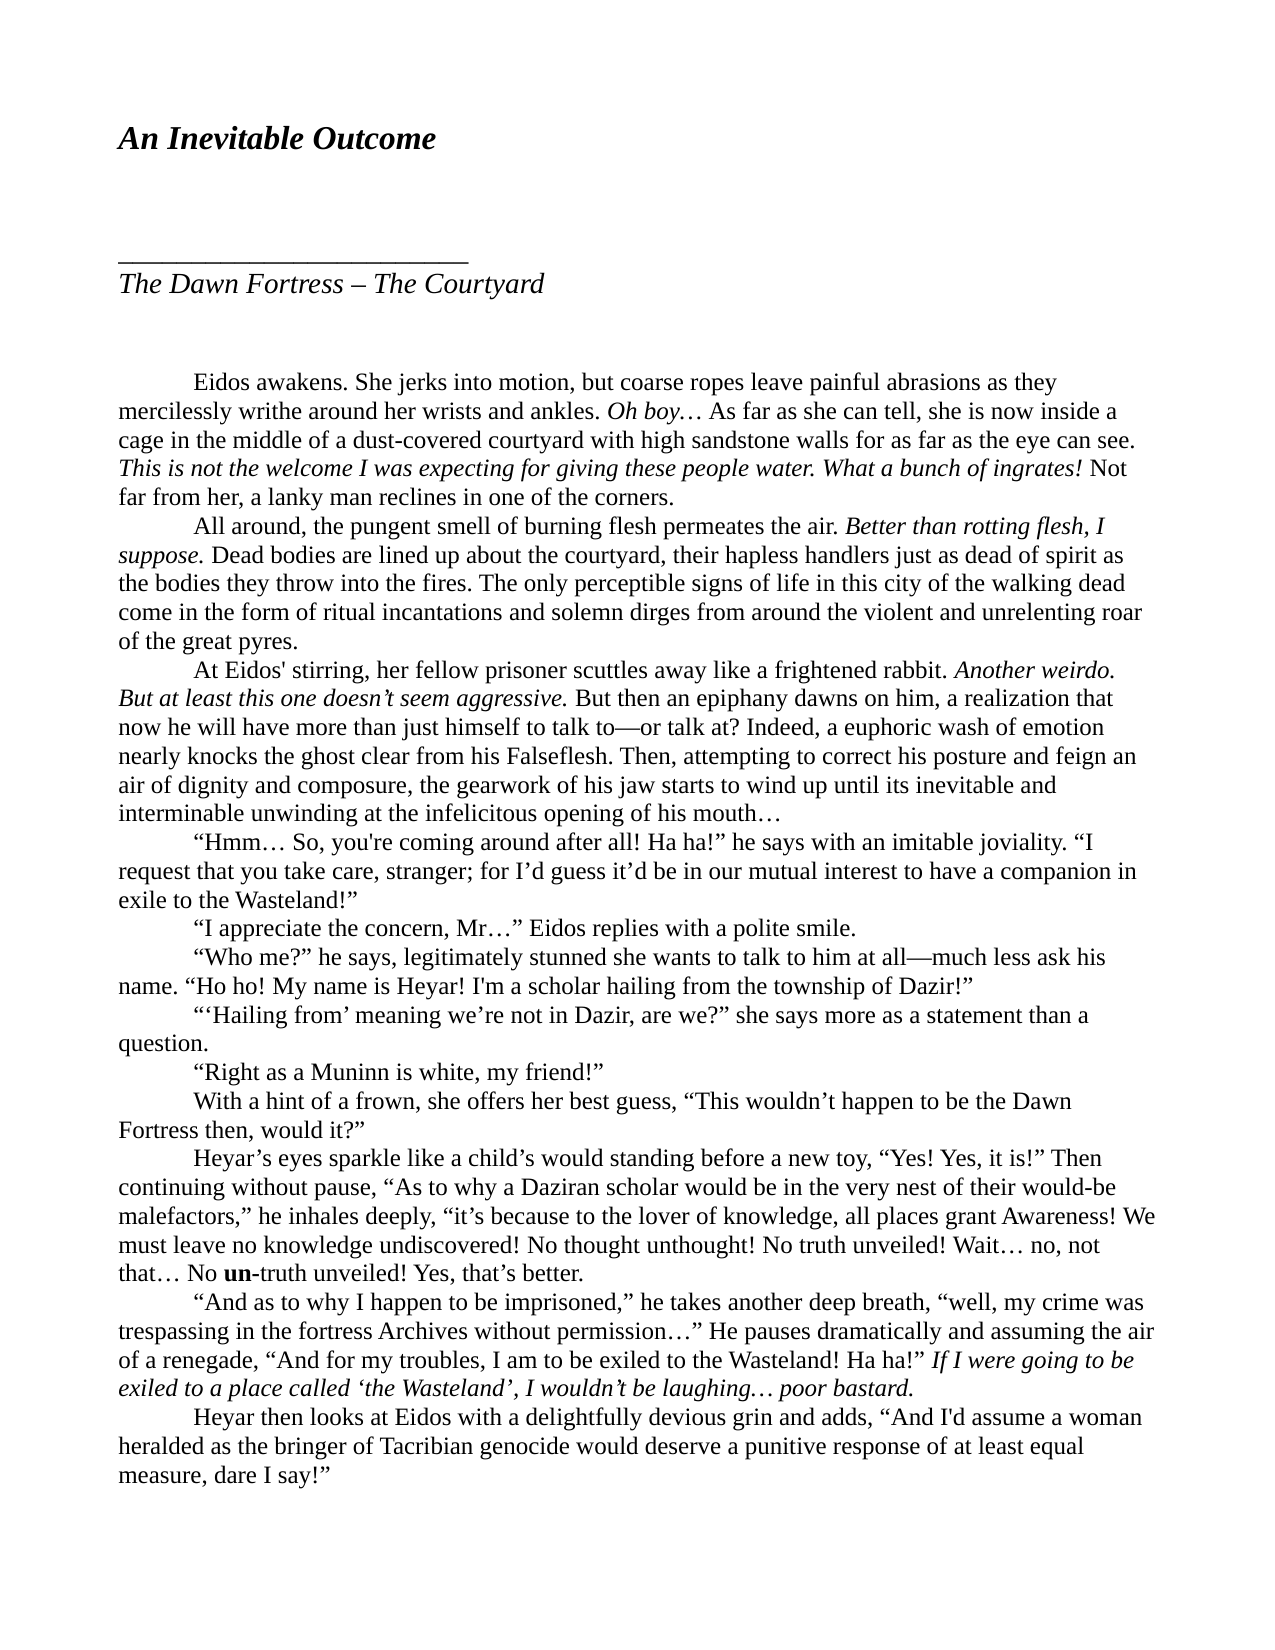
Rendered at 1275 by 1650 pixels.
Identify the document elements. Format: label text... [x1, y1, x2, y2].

text Eidos awakens. She jerks into motion, but coarse ropes leave painful abrasions as they mercilessly writhe around her wrists and ankles. Oh boy… As far as she can tell, she is now inside a cage in the middle of a dust-covered courtyard with high sandstone walls for as far as the eye can see. This is not the welcome I was expecting for giving these people water. What a bunch of ingrates! Not far from her, a lanky man reclines in one of the corners. [118, 367, 1157, 511]
text With a hint of a frown, she offers her best guess, “This wouldn’t happen to be the Dawn Fortress then, would it?” [118, 1086, 1157, 1143]
text “And as to why I happen to be imprisoned,” he takes another deep breath, “well, my crime was trespassing in the fortress Archives without permission…” He pauses dramatically and assuming the air of a renegade, “And for my troubles, I am to be exiled to the Wasteland! Ha ha!” If I were going to be exiled to a place called ‘the Wasteland’, I wouldn’t be laughing… poor bastard. [118, 1287, 1157, 1402]
text “I appreciate the concern, Mr…” Eidos replies with a polite smile. [118, 913, 1157, 942]
text “‘Hailing from’ meaning we’re not in Dazir, are we?” she says more as a statement than a question. [118, 1000, 1157, 1057]
text Heyar’s eyes sparkle like a child’s would standing before a new toy, “Yes! Yes, it is!” Then continuing without pause, “As to why a Daziran scholar would be in the very nest of their would-be malefactors,” he inhales deeply, “it’s because to the lover of knowledge, all places grant Awareness! We must leave no knowledge undiscovered! No thought unthought! No truth unveiled! Wait… no, not that… No un-truth unveiled! Yes, that’s better. [118, 1143, 1157, 1287]
text The Dawn Fortress – The Courtyard [118, 267, 1157, 300]
text “Hmm… So, you're coming around after all! Ha ha!” he says with an imitable joviality. “I request that you take care, stranger; for I’d guess it’d be in our mutual interest to have a companion in exile to the Wasteland!” [118, 827, 1157, 913]
text Heyar then looks at Eidos with a delightfully devious grin and adds, “And I'd assume a woman heralded as the bringer of Tacribian genocide would deserve a punitive response of at least equal measure, dare I say!” [118, 1402, 1157, 1488]
text “Who me?” he says, legitimately stunned she wants to talk to him at all—much less ask his name. “Ho ho! My name is Heyar! I'm a scholar hailing from the township of Dazir!” [118, 942, 1157, 1000]
text An Inevitable Outcome [118, 118, 1157, 156]
text ________________________ [118, 233, 1157, 267]
text At Eidos' stirring, her fellow prisoner scuttles away like a frightened rabbit. Another weirdo. But at least this one doesn’t seem aggressive. But then an epiphany dawns on him, a realization that now he will have more than just himself to talk to—or talk at? Indeed, a euphoric wash of emotion nearly knocks the ghost clear from his Falseflesh. Then, attempting to correct his posture and feign an air of dignity and composure, the gearwork of his jaw starts to wind up until its inevitable and interminable unwinding at the infelicitous opening of his mouth… [118, 655, 1157, 827]
text “Right as a Muninn is white, my friend!” [118, 1057, 1157, 1086]
text All around, the pungent smell of burning flesh permeates the air. Better than rotting flesh, I suppose. Dead bodies are lined up about the courtyard, their hapless handlers just as dead of spirit as the bodies they throw into the fires. The only perceptible signs of life in this city of the walking dead come in the form of ritual incantations and solemn dirges from around the violent and unrelenting roar of the great pyres. [118, 511, 1157, 655]
